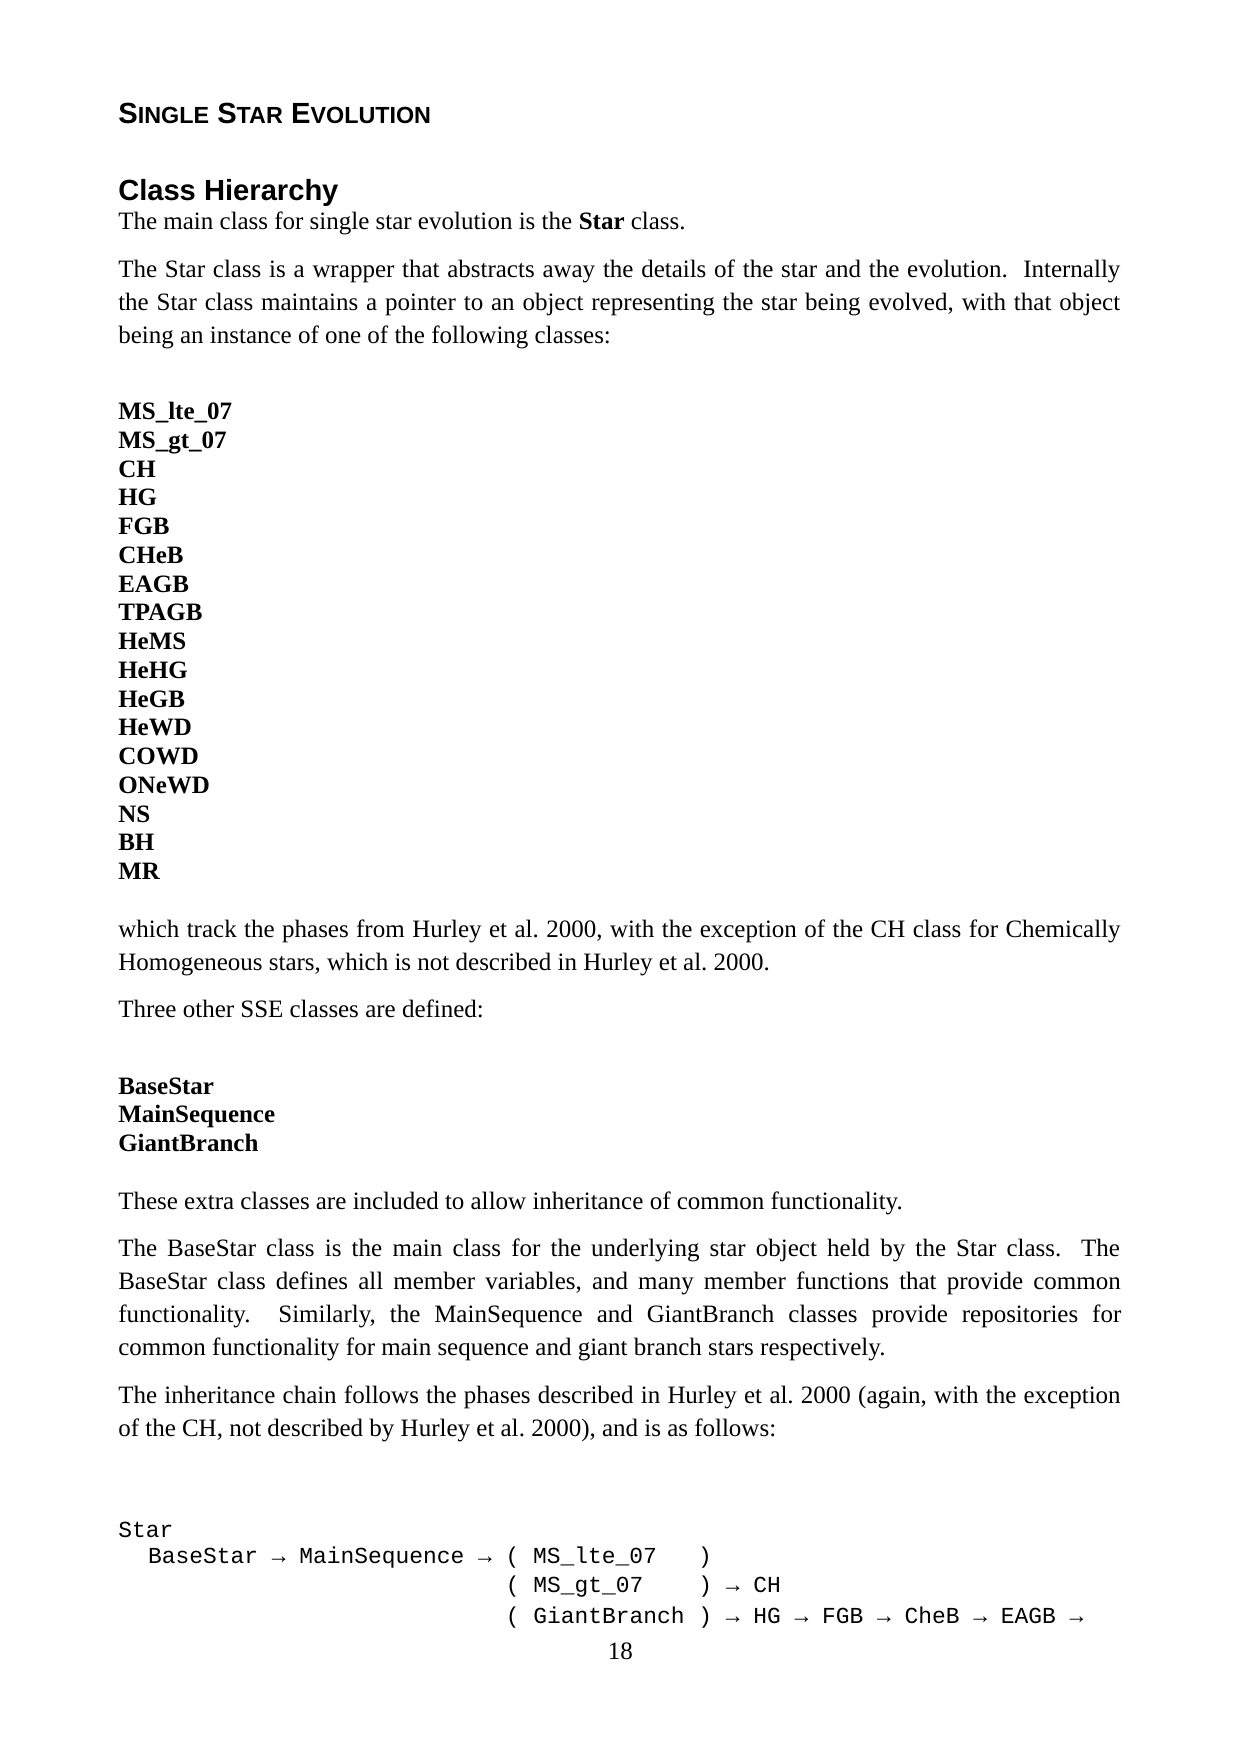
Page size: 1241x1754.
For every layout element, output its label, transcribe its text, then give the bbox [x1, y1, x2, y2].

text BaseStar [118, 1071, 1122, 1099]
text ( MS_gt_07 ) → CH [118, 1570, 1122, 1601]
text The main class for single star evolution is the Star class. [118, 206, 1122, 235]
text EAGB [118, 569, 1122, 597]
text MainSequence [118, 1099, 1122, 1128]
text The BaseStar class is the main class for the underlying star object held by the Star class. The BaseStar class defines all member variables, and many member functions that provide common functionality. Similarly, the MainSequence and GiantBranch classes provide repositories for common functionality for main sequence and giant branch stars respectively. [118, 1233, 1122, 1361]
text COWD [118, 741, 1122, 770]
text CHeB [118, 540, 1122, 569]
text ( GiantBranch ) → HG → FGB → CheB → EAGB → [118, 1601, 1122, 1631]
text MR [118, 856, 1122, 885]
text BH [118, 827, 1122, 856]
text HeHG [118, 655, 1122, 684]
text Star [118, 1518, 1122, 1544]
text HG [118, 482, 1122, 511]
text TPAGB [118, 597, 1122, 626]
text GiantBranch [118, 1128, 1122, 1157]
text The inheritance chain follows the phases described in Hurley et al. 2000 (again, with the exception of the CH, not described by Hurley et al. 2000), and is as follows: [118, 1380, 1122, 1442]
text HeGB [118, 684, 1122, 712]
text which track the phases from Hurley et al. 2000, with the exception of the CH class for Chemically Homogeneous stars, which is not described in Hurley et al. 2000. [118, 914, 1122, 976]
text Three other SSE classes are defined: [118, 994, 1122, 1023]
text MS_gt_07 [118, 425, 1122, 454]
text MS_lte_07 [118, 396, 1122, 425]
text NS [118, 799, 1122, 827]
subtitle Single Star Evolution [118, 96, 1122, 129]
text The Star class is a wrapper that abstracts away the details of the star and the evolution. Internally the Star class maintains a pointer to an object representing the star being evolved, with that object being an instance of one of the following classes: [118, 254, 1122, 349]
text HeMS [118, 626, 1122, 655]
text CH [118, 454, 1122, 482]
text HeWD [118, 712, 1122, 741]
text FGB [118, 511, 1122, 540]
text BaseStar → MainSequence → ( MS_lte_07 ) [118, 1544, 1122, 1570]
text ONeWD [118, 770, 1122, 799]
subtitle Class Hierarchy [118, 173, 1122, 206]
text These extra classes are included to allow inheritance of common functionality. [118, 1186, 1122, 1214]
